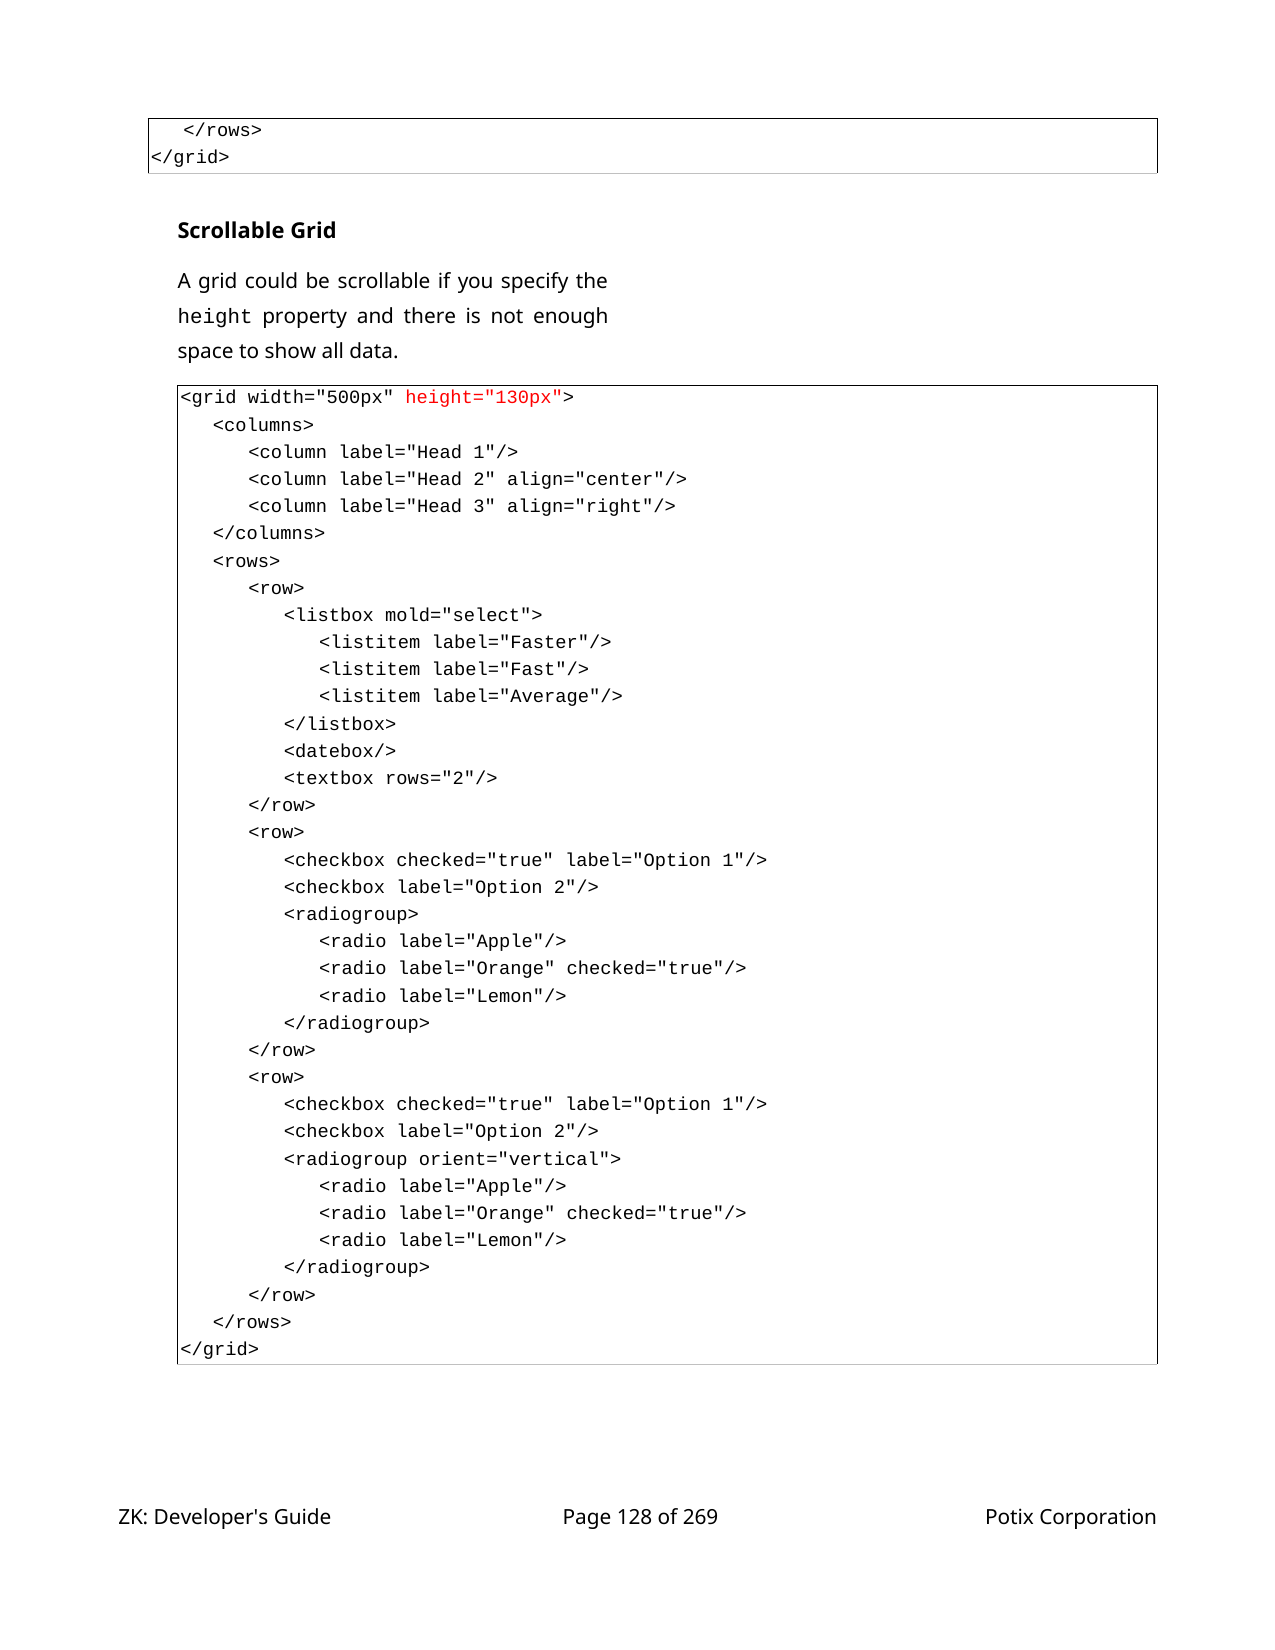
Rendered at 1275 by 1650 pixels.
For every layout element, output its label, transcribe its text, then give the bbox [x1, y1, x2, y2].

text <rows> [178, 548, 1157, 573]
text <checkbox label="Option 2"/> [178, 1119, 1157, 1144]
text <datebox/> [178, 739, 1157, 763]
subtitle Scrollable Grid [177, 215, 1157, 245]
text </radiogroup> [178, 1011, 1157, 1035]
text <column label="Head 2" align="center"/> [178, 467, 1157, 491]
text <radio label="Lemon"/> [178, 1228, 1157, 1252]
text <column label="Head 3" align="right"/> [178, 494, 1157, 518]
text <radio label="Lemon"/> [178, 983, 1157, 1008]
text <row> [178, 820, 1157, 844]
text <radio label="Apple"/> [178, 929, 1157, 953]
text <checkbox checked="true" label="Option 1"/> [178, 847, 1157, 872]
text <listitem label="Average"/> [178, 684, 1157, 709]
text <checkbox checked="true" label="Option 1"/> [178, 1092, 1157, 1116]
text <row> [178, 576, 1157, 600]
text </grid> [149, 145, 1157, 173]
text </radiogroup> [178, 1255, 1157, 1279]
text <checkbox label="Option 2"/> [178, 875, 1157, 899]
text <radio label="Orange" checked="true"/> [178, 956, 1157, 981]
text </listbox> [178, 712, 1157, 736]
text <columns> [178, 412, 1157, 437]
text </rows> [149, 119, 1157, 142]
text <grid width="500px" height="130px"> [178, 386, 1157, 409]
text <column label="Head 1"/> [178, 440, 1157, 464]
text <listitem label="Fast"/> [178, 657, 1157, 681]
text </columns> [178, 521, 1157, 546]
text <radiogroup> [178, 902, 1157, 926]
text <radio label="Orange" checked="true"/> [178, 1201, 1157, 1225]
text </row> [178, 1282, 1157, 1307]
text </grid> [178, 1337, 1157, 1364]
text <row> [178, 1065, 1157, 1089]
text </row> [178, 1038, 1157, 1062]
text <radiogroup orient="vertical"> [178, 1147, 1157, 1171]
text </row> [178, 793, 1157, 817]
text <listbox mold="select"> [178, 603, 1157, 627]
text <listitem label="Faster"/> [178, 630, 1157, 654]
text A grid could be scrollable if you specify the height property and there is not enough space to show all data. [177, 266, 1157, 365]
text </rows> [178, 1310, 1157, 1334]
text <textbox rows="2"/> [178, 766, 1157, 790]
text <radio label="Apple"/> [178, 1174, 1157, 1198]
